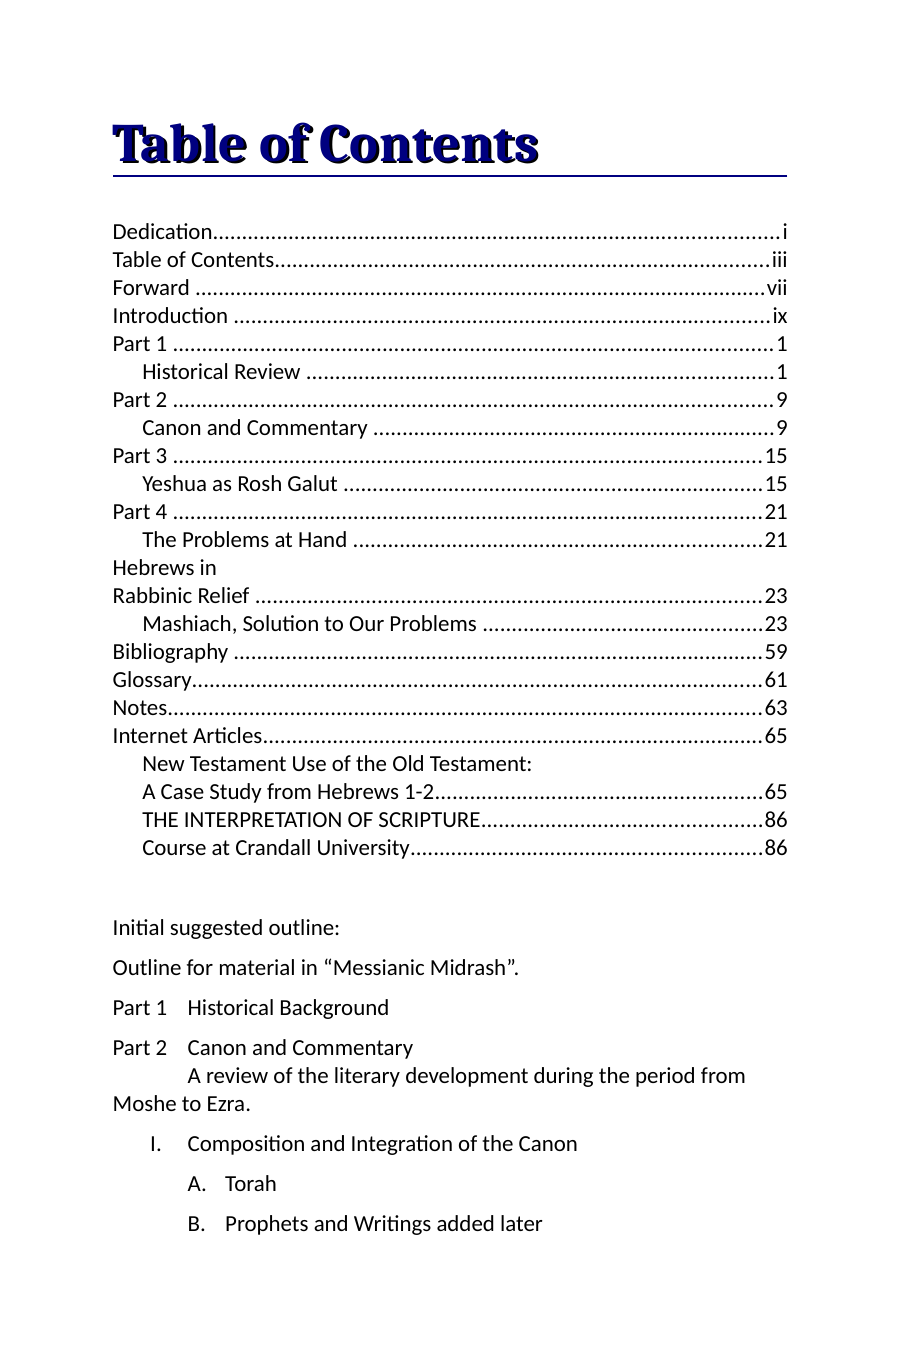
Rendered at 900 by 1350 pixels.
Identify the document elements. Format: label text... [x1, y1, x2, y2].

text Yeshua as Rosh Galut 15 [142, 469, 787, 497]
text Outline for material in “Messianic Midrash”. [112, 953, 787, 981]
list Torah [187, 1169, 787, 1197]
text Course at Crandall University 86 [142, 833, 787, 861]
text Part 1 1 [112, 329, 787, 357]
text Internet Articles 65 [112, 721, 787, 749]
text Part 2 Canon and Commentary A review of the literary development during the period from Moshe to Ezra. [112, 1033, 787, 1117]
text Part 1 Historical Background [112, 993, 787, 1021]
text Historical Review 1 [142, 357, 787, 385]
text Table of Contents iii [112, 245, 787, 273]
text New Testament Use of the Old Testament: A Case Study from Hebrews 1-2 65 [142, 749, 787, 805]
text THE INTERPRETATION OF SCRIPTURE 86 [142, 805, 787, 833]
title Table of Contents [112, 112, 787, 177]
text Mashiach, Solution to Our Problems 23 [142, 609, 787, 637]
text Initial suggested outline: [112, 913, 787, 941]
text Part 3 15 [112, 441, 787, 469]
list Prophets and Writings added later [187, 1209, 787, 1237]
text Hebrews in Rabbinic Relief 23 [112, 553, 787, 609]
text Glossary 61 [112, 665, 787, 693]
text Part 2 9 [112, 385, 787, 413]
list Composition and Integration of the Canon [150, 1129, 787, 1157]
text Dedication i [112, 217, 787, 245]
text Notes 63 [112, 693, 787, 721]
text Part 4 21 [112, 497, 787, 525]
text The Problems at Hand 21 [142, 525, 787, 553]
text Introduction ix [112, 301, 787, 329]
text Forward vii [112, 273, 787, 301]
text Canon and Commentary 9 [142, 413, 787, 441]
text Bibliography 59 [112, 637, 787, 665]
